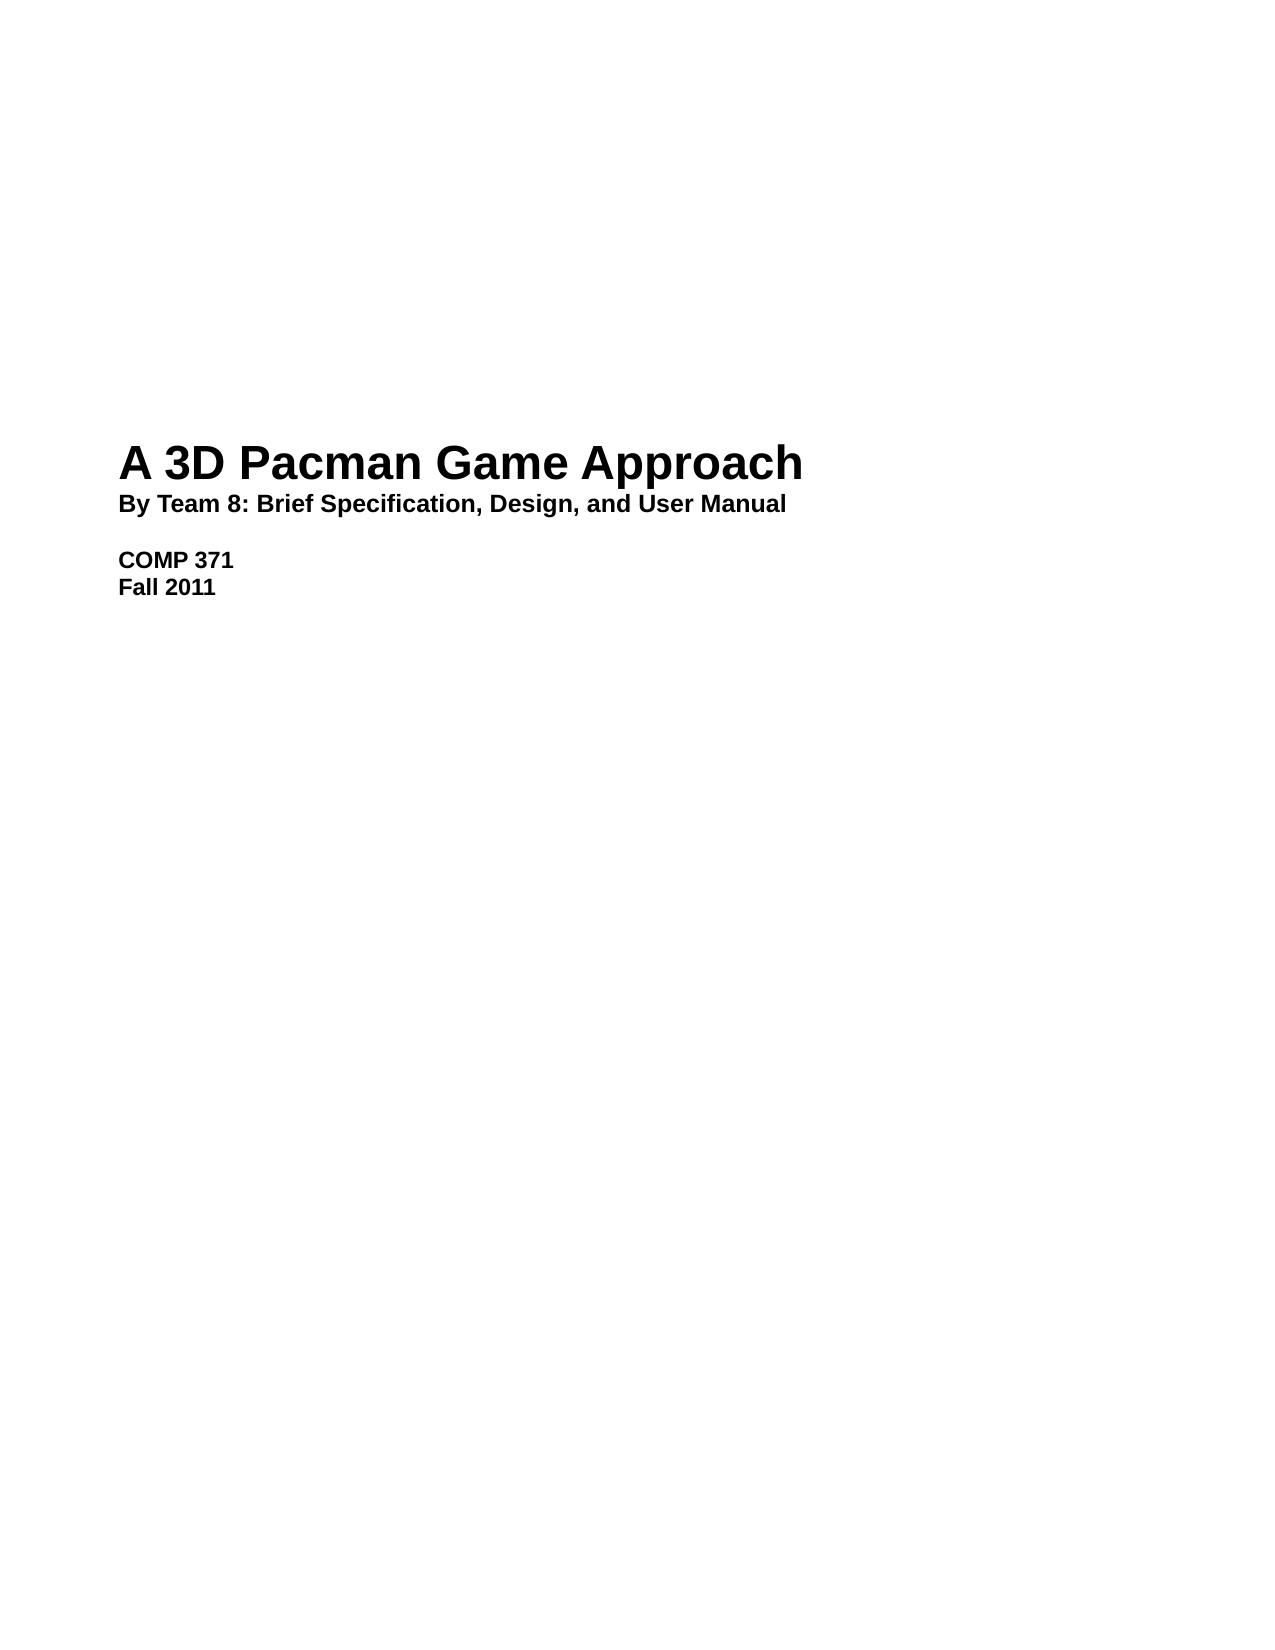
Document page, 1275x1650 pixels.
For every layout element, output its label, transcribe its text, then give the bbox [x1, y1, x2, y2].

text COMP 371 [118, 518, 1157, 574]
text Fall 2011 [118, 574, 1157, 601]
text By Team 8: Brief Specification, Design, and User Manual [118, 489, 1157, 518]
text A 3D Pacman Game Approach [118, 434, 1157, 489]
